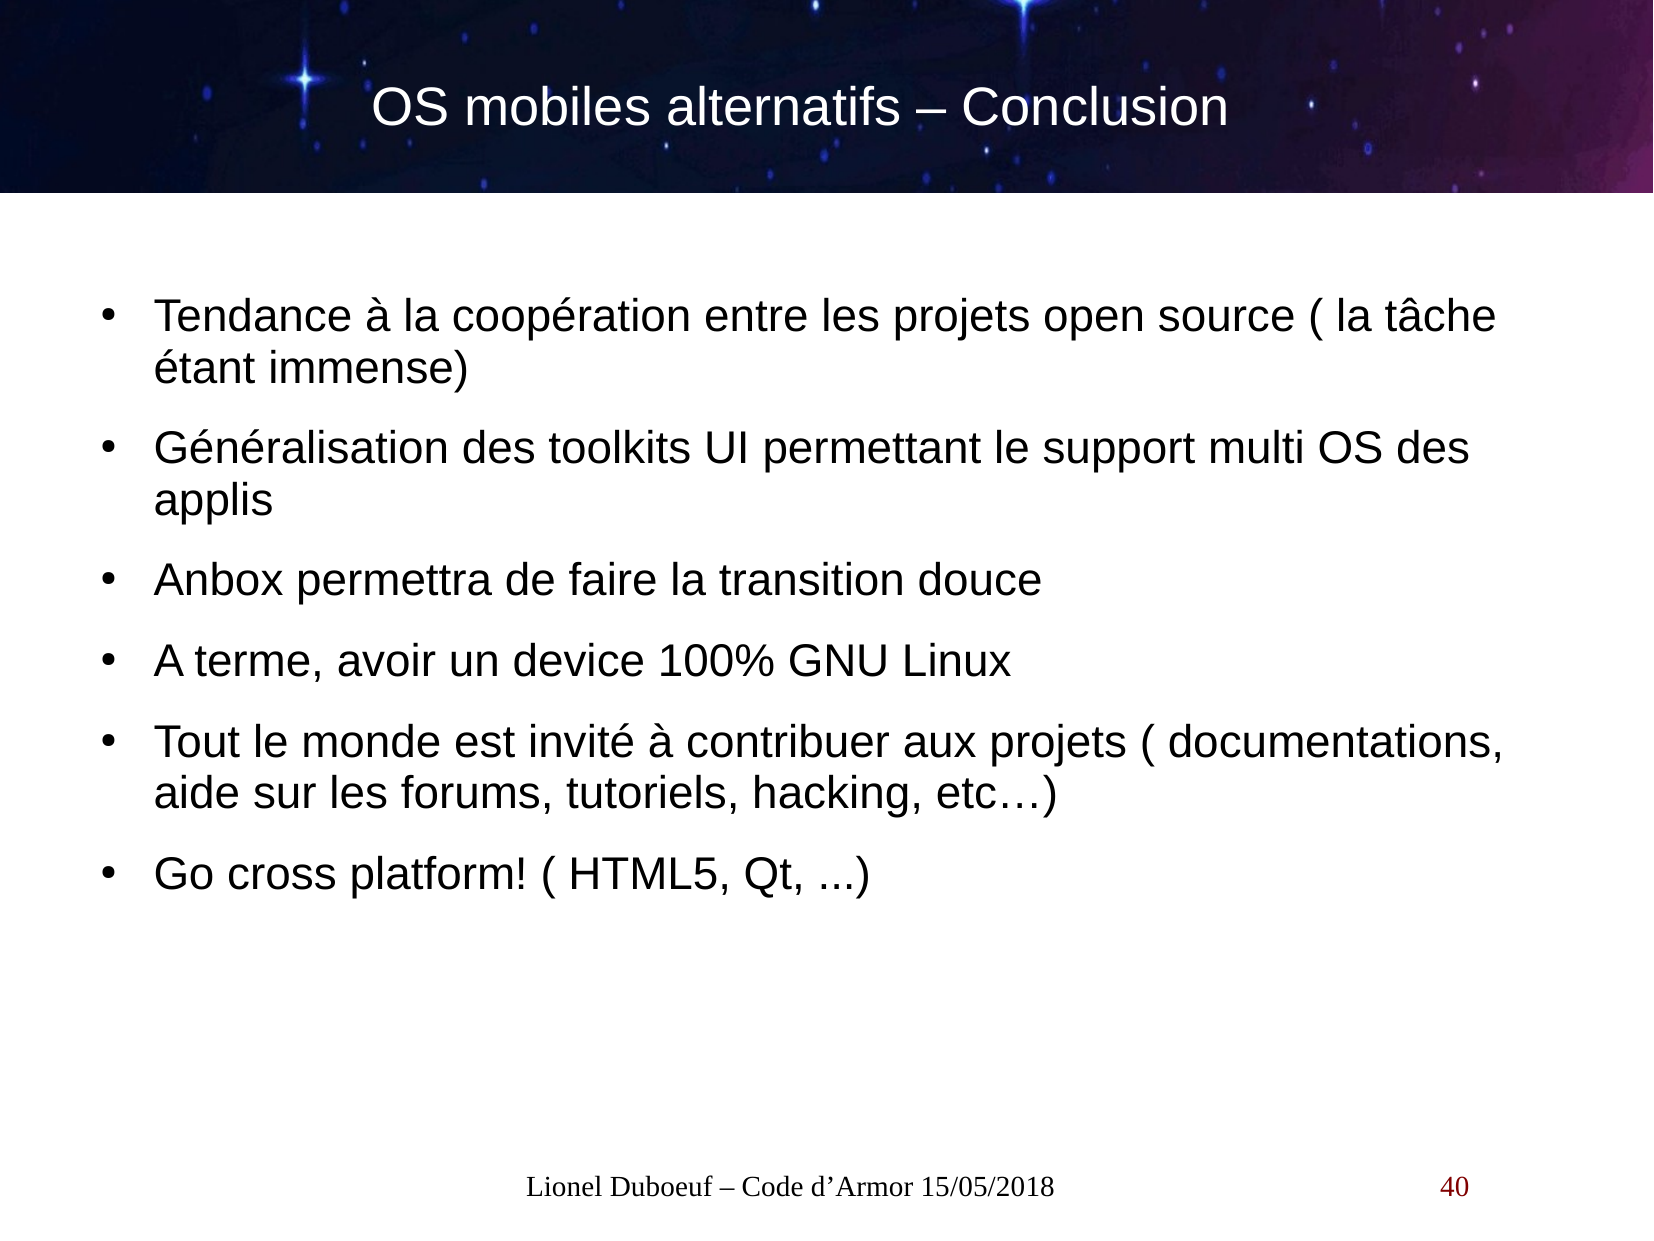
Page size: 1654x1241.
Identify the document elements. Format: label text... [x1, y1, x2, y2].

picture [0, 0, 1653, 193]
title OS mobiles alternatifs – Conclusion [57, 2, 1546, 211]
list Tendance à la coopération entre les projets open source ( la tâche étant immense) Généralisation des toolkits UI permettant le support multi OS des applis Anbox permettra de faire la transition douce A terme, avoir un device 100% GNU Linux Tout le monde est invité à contribuer aux projets ( documentations, aide sur les forums, tutoriels, hacking, etc…) Go cross platform! ( HTML5, Qt, ...) [82, 290, 1571, 1010]
